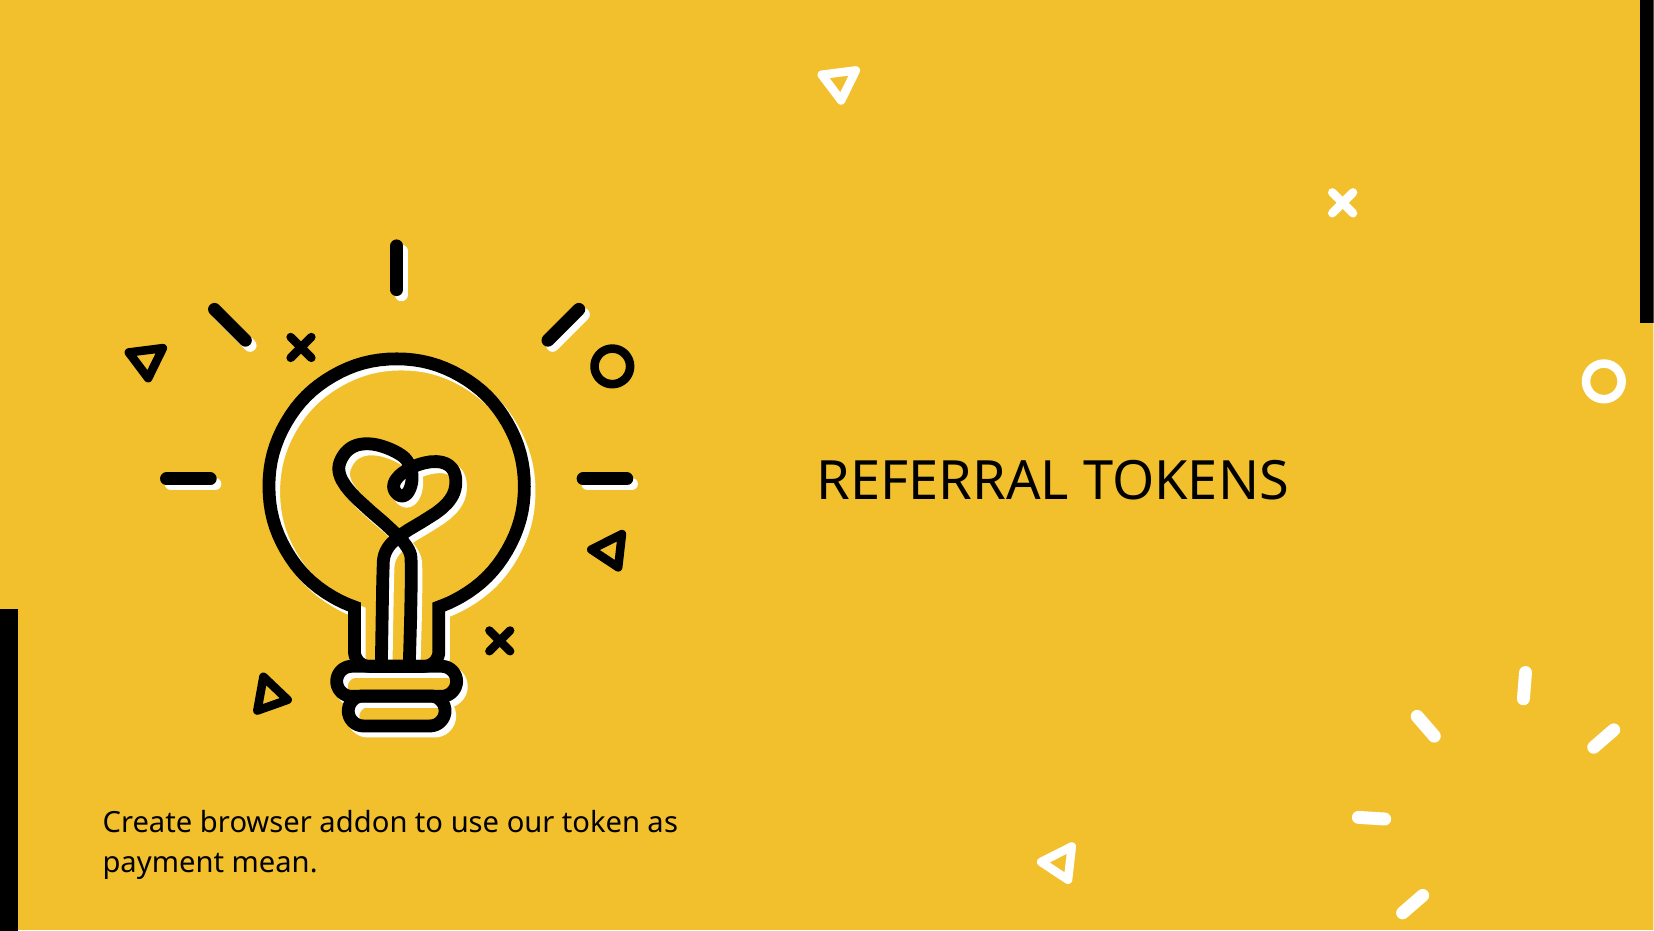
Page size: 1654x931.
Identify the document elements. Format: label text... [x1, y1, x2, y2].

title REFERRAL TOKENS [816, 404, 1454, 553]
text_box Create browser addon to use our token as payment mean. [102, 800, 763, 881]
